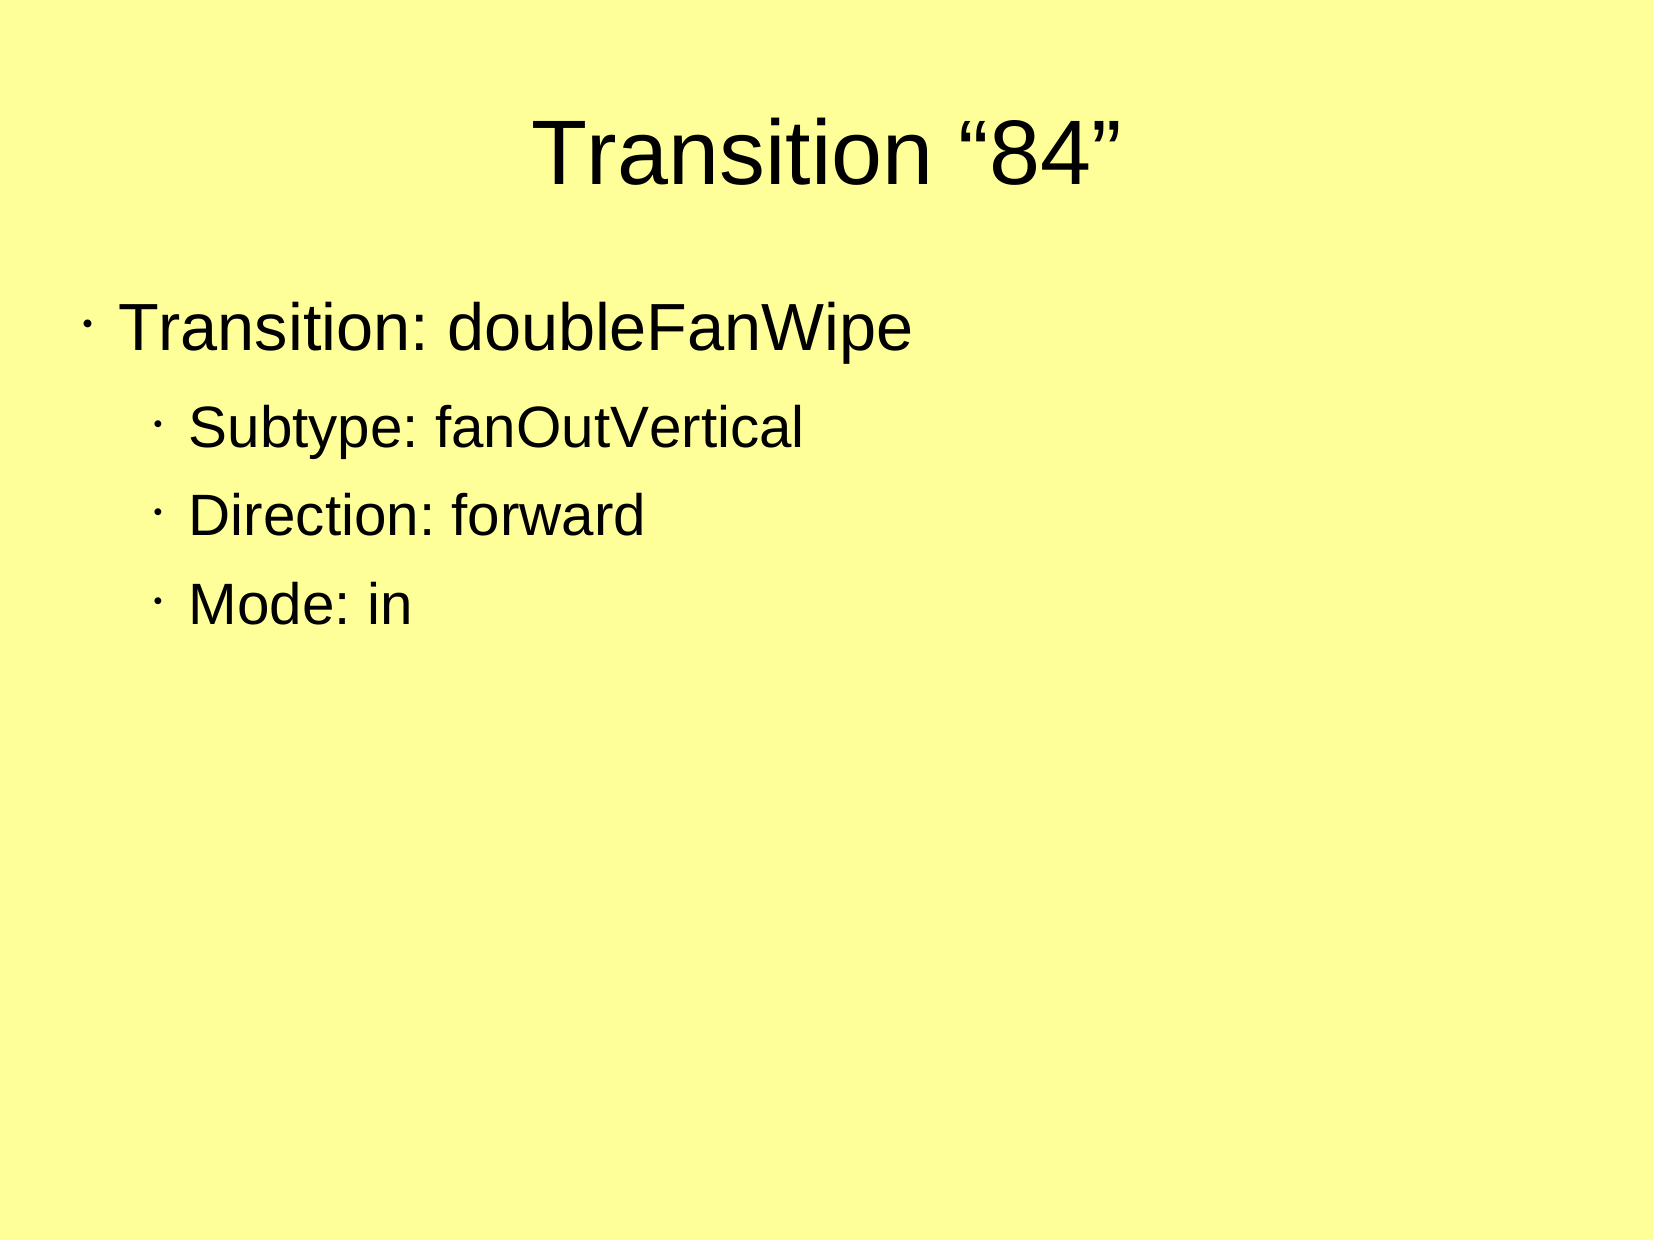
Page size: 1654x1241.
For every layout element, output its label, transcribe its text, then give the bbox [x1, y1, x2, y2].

list Transition: doubleFanWipe Subtype: fanOutVertical Direction: forward Mode: in [82, 290, 1571, 1080]
title Transition “84” [82, 49, 1571, 257]
